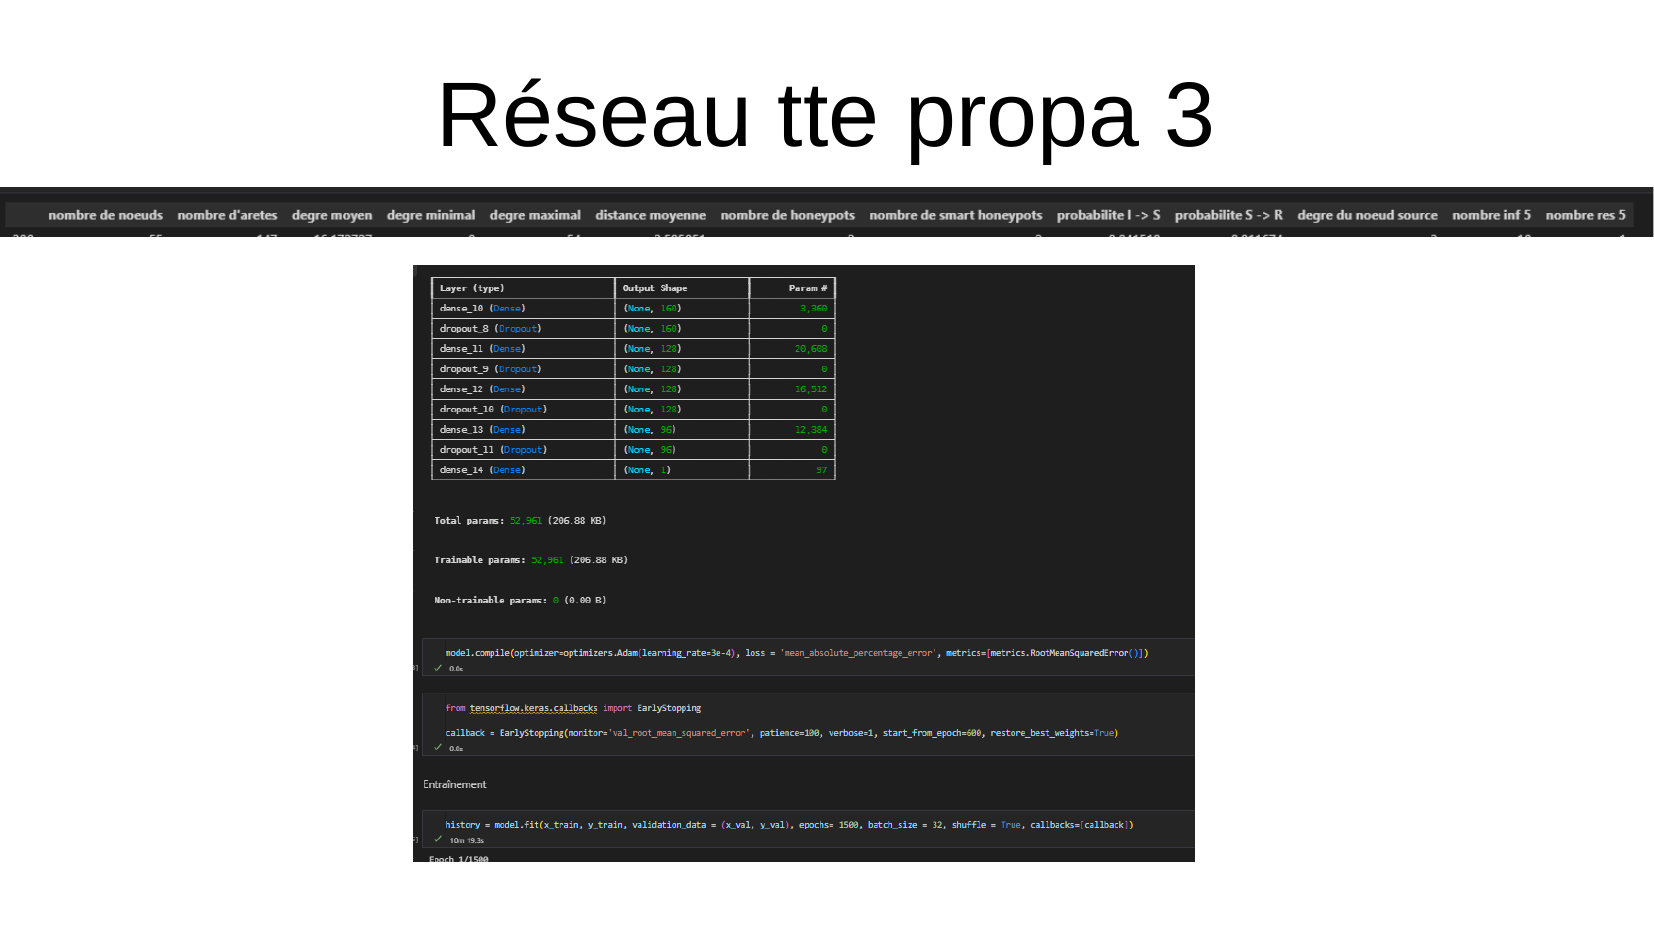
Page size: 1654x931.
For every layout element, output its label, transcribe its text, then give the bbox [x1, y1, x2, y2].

picture [413, 265, 1195, 863]
title Réseau tte propa 3 [82, 37, 1571, 187]
picture [0, 187, 1654, 237]
